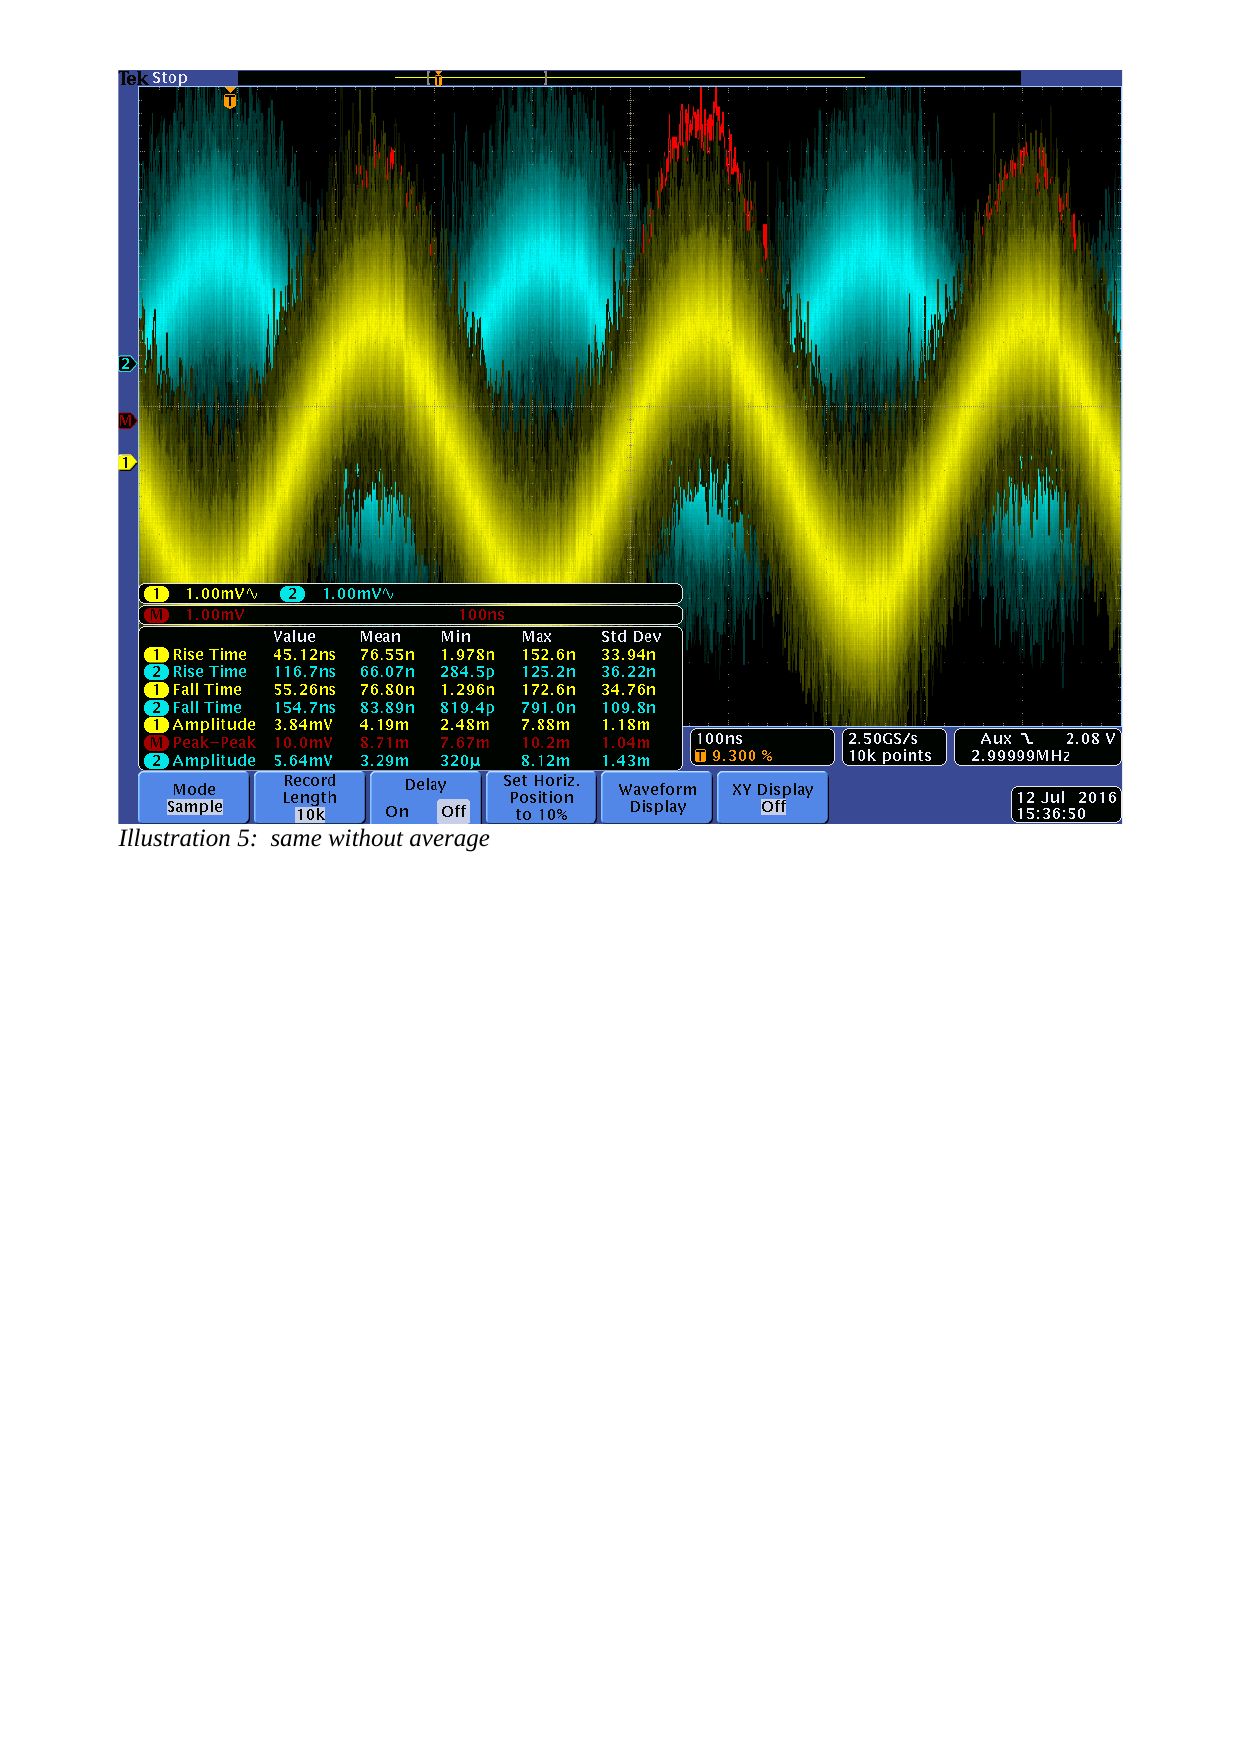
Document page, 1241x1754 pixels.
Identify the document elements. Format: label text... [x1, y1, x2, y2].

text Illustration 5: same without average [118, 824, 1122, 852]
picture [118, 70, 1123, 824]
